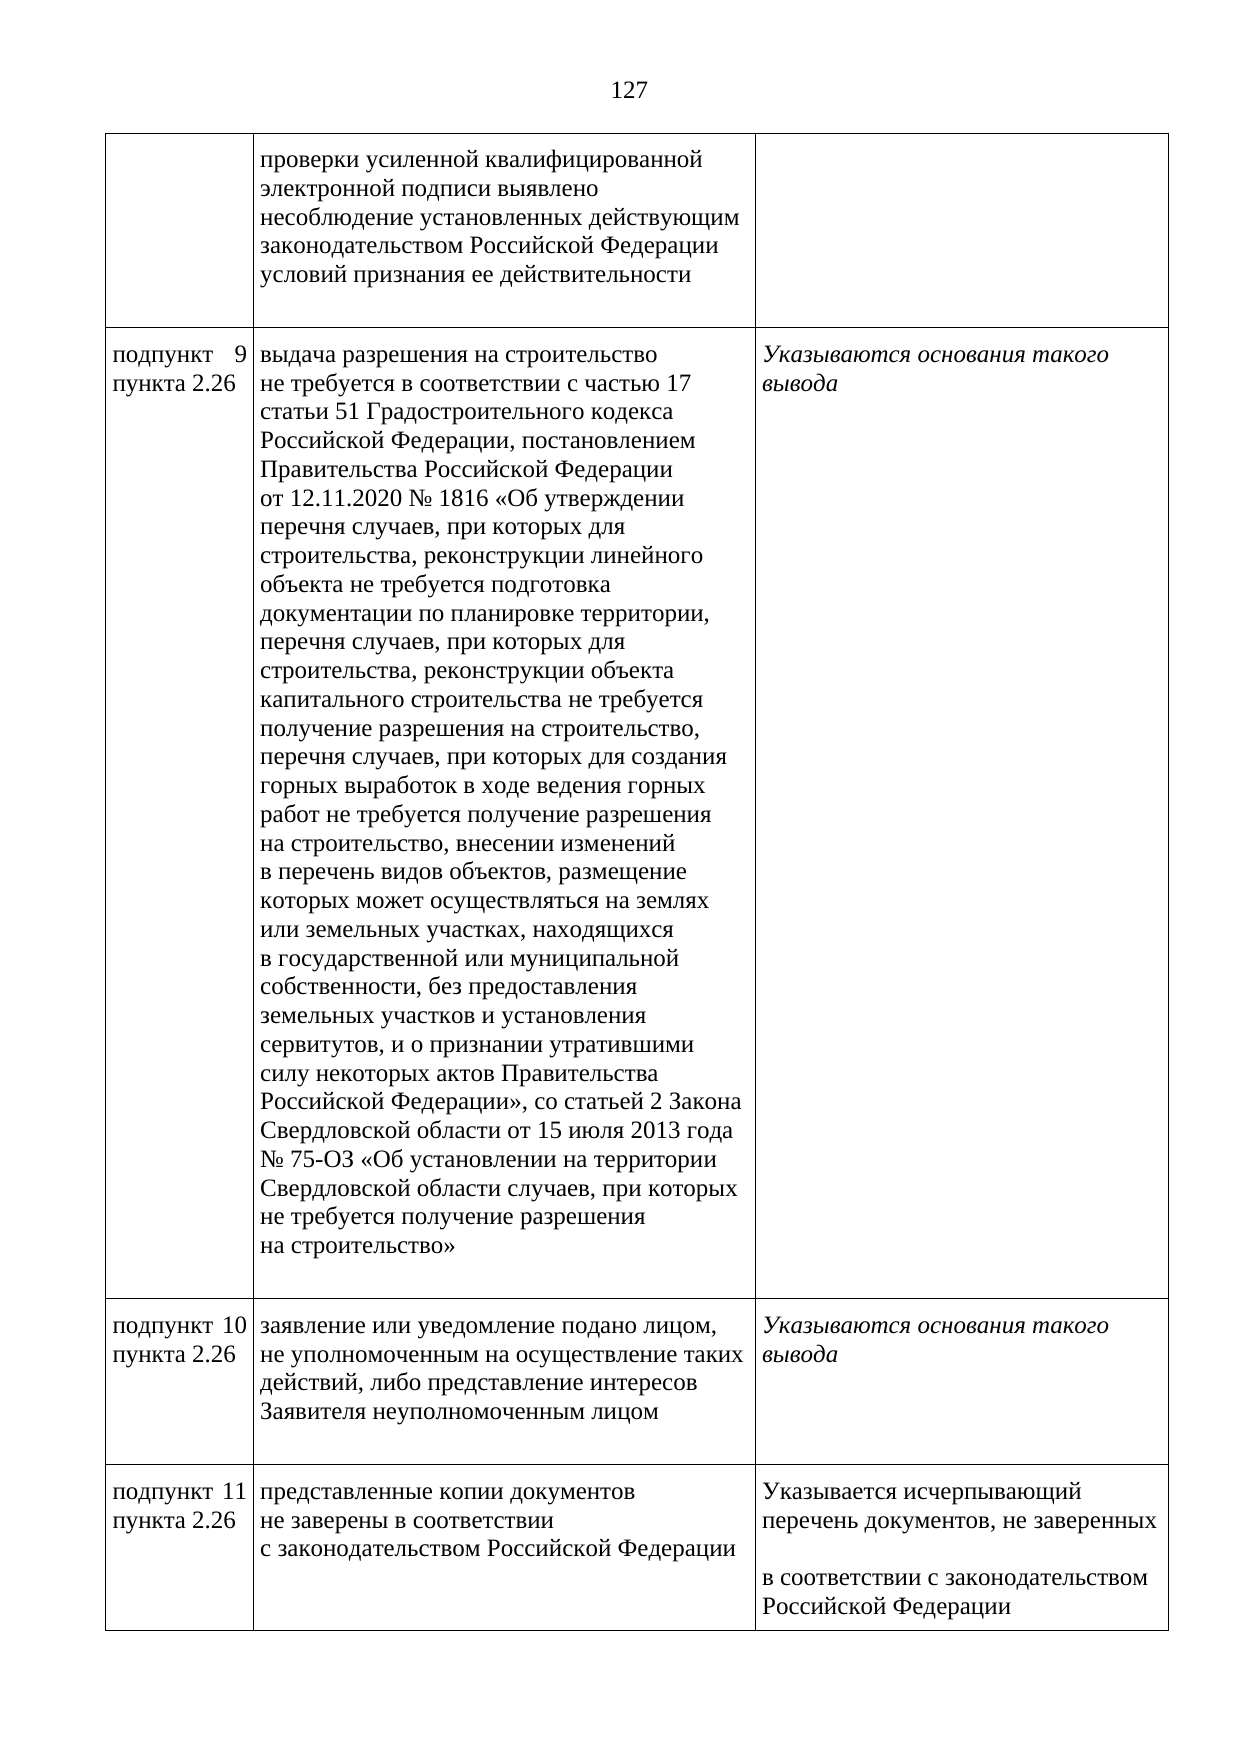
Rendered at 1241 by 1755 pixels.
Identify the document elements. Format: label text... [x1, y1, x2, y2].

table_cell подпункт 10 пункта 2.26 [106, 1299, 253, 1464]
table_cell выдача разрешения на строительство не требуется в соответствии с частью 17 статьи 51 Градостроительного кодекса Российской Федерации, постановлением Правительства Российской Федерации от 12.11.2020 № 1816 «Об утверждении перечня случаев, при которых для строительства, реконструкции линейного объекта не требуется подготовка документации по планировке территории, перечня случаев, при которых для строительства, реконструкции объекта капитального строительства не требуется получение разрешения на строительство, перечня случаев, при которых для создания горных выработок в ходе ведения горных работ не требуется получение разрешения на строительство, внесении изменений в перечень видов объектов, размещение которых может осуществляться на землях или земельных участках, находящихся в государственной или муниципальной собственности, без предоставления земельных участков и установления сервитутов, и о признании утратившими силу некоторых актов Правительства Российской Федерации», со статьей 2 Закона Свердловской области от 15 июля 2013 года № 75-ОЗ «Об установлении на территории Свердловской области случаев, при которых не требуется получение разрешения на строительство» [254, 328, 755, 1298]
table_cell заявление или уведомление подано лицом, не уполномоченным на осуществление таких действий, либо представление интересов Заявителя неуполномоченным лицом [254, 1299, 755, 1464]
table_cell проверки усиленной квалифицированной электронной подписи выявлено несоблюдение установленных действующим законодательством Российской Федерации условий признания ее действительности [254, 134, 755, 327]
table_cell подпункт 9 пункта 2.26 [106, 328, 253, 1298]
table_cell Указываются основания такого вывода [756, 1299, 1168, 1464]
table_cell подпункт 11 пункта 2.26 [106, 1465, 253, 1630]
table_cell Указывается исчерпывающий перечень документов, не заверенных в соответствии с законодательством Российской Федерации [756, 1465, 1168, 1630]
table_cell [756, 134, 1168, 327]
table_cell представленные копии документов не заверены в соответствии с законодательством Российской Федерации [254, 1465, 755, 1630]
table_cell Указываются основания такого вывода [756, 328, 1168, 1298]
table_cell [106, 134, 253, 327]
